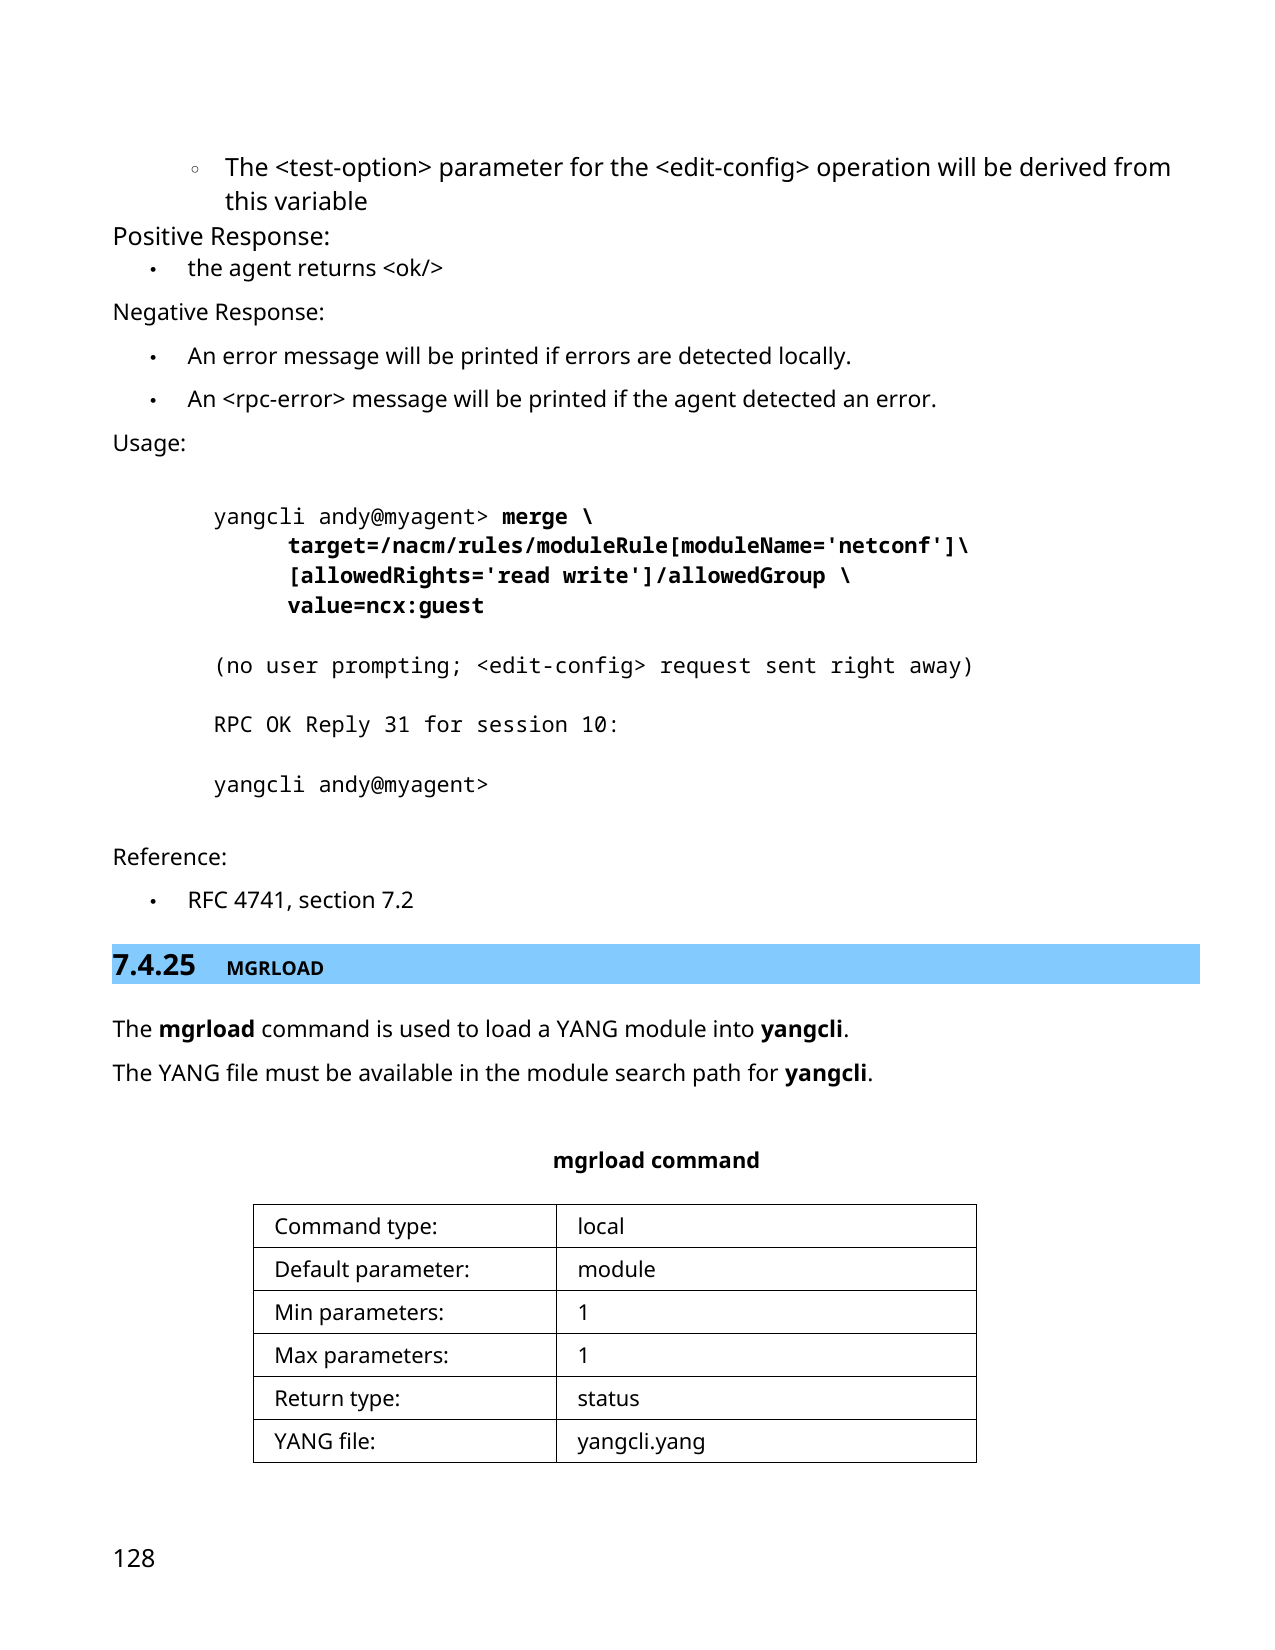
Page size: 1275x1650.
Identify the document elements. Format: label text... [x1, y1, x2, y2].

list the agent returns <ok/> [150, 252, 1200, 283]
table_cell Default parameter: [254, 1248, 556, 1290]
table_cell YANG file: [254, 1420, 556, 1462]
table_cell 1 [557, 1334, 976, 1376]
text The mgrload command is used to load a YANG module into yangcli. [112, 1013, 1200, 1045]
subtitle mgrload command [127, 1145, 1185, 1174]
table_cell Min parameters: [254, 1291, 556, 1333]
table_cell status [557, 1377, 976, 1419]
text Reference: [112, 840, 1200, 872]
list The <test-option> parameter for the <edit-config> operation will be derived from this variable [187, 150, 1200, 218]
table_cell module [557, 1248, 976, 1290]
table_header Command type: [254, 1205, 556, 1247]
text Usage: [112, 427, 1200, 458]
subtitle mgrload [112, 944, 1200, 984]
text yangcli andy@myagent> merge \ target=/nacm/rules/moduleRule[moduleName='netconf']\ [allowedRights='read write']/allowedGroup \ value=ncx:guest (no user prompting; <edit-config> request sent right away) RPC OK Reply 31 for session 10: yangcli andy@myagent> [139, 471, 1200, 828]
table_cell Return type: [254, 1377, 556, 1419]
table_cell 1 [557, 1291, 976, 1333]
text Negative Response: [112, 296, 1200, 327]
table_cell Max parameters: [254, 1334, 556, 1376]
list An <rpc-error> message will be printed if the agent detected an error. [150, 383, 1200, 415]
text Positive Response: [112, 218, 1200, 252]
list RFC 4741, section 7.2 [150, 884, 1200, 915]
text The YANG file must be available in the module search path for yangcli. [112, 1057, 1200, 1088]
table_cell yangcli.yang [557, 1420, 976, 1462]
table_header local [557, 1205, 976, 1247]
list An error message will be printed if errors are detected locally. [150, 340, 1200, 371]
